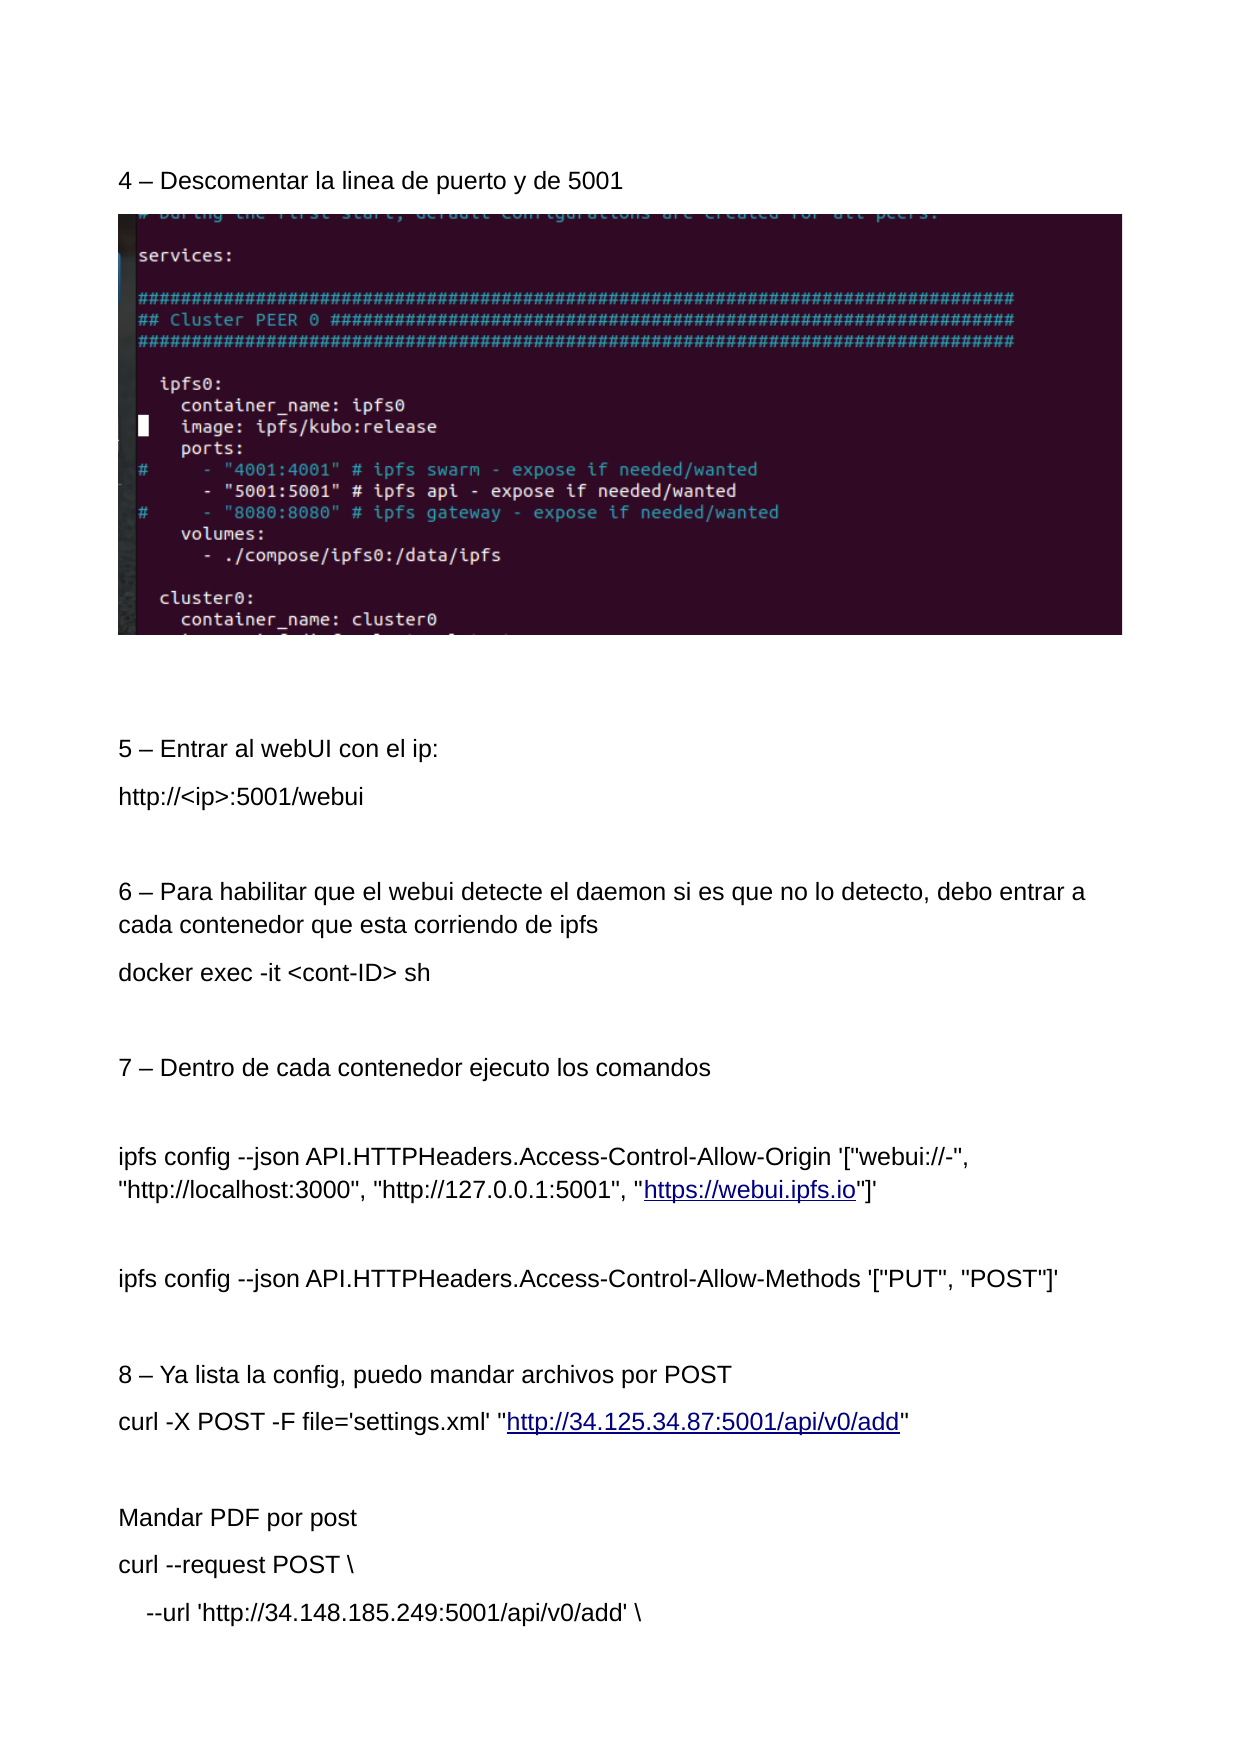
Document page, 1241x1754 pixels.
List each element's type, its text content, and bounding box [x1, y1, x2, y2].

text Mandar PDF por post [118, 1502, 1122, 1531]
text --url 'http://34.148.185.249:5001/api/v0/add' \ [118, 1598, 1122, 1626]
text curl -X POST -F file='settings.xml' "http://34.125.34.87:5001/api/v0/add" [118, 1407, 1122, 1436]
text curl --request POST \ [118, 1550, 1122, 1579]
text 8 – Ya lista la config, puedo mandar archivos por POST [118, 1360, 1122, 1388]
text 4 – Descomentar la linea de puerto y de 5001 [118, 166, 1122, 194]
text 5 – Entrar al webUI con el ip: [118, 734, 1122, 763]
text 7 – Dentro de cada contenedor ejecuto los comandos [118, 1053, 1122, 1082]
text ipfs config --json API.HTTPHeaders.Access-Control-Allow-Origin '["webui://-", "http://localhost:3000", "http://127.0.0.1:5001", "https://webui.ipfs.io"]' [118, 1142, 1122, 1204]
text http://<ip>:5001/webui [118, 782, 1122, 811]
text ipfs config --json API.HTTPHeaders.Access-Control-Allow-Methods '["PUT", "POST"]' [118, 1264, 1122, 1293]
text 6 – Para habilitar que el webui detecte el daemon si es que no lo detecto, debo entrar a cada contenedor que esta corriendo de ipfs [118, 877, 1122, 939]
text docker exec -it <cont-ID> sh [118, 958, 1122, 986]
picture [118, 214, 1123, 635]
